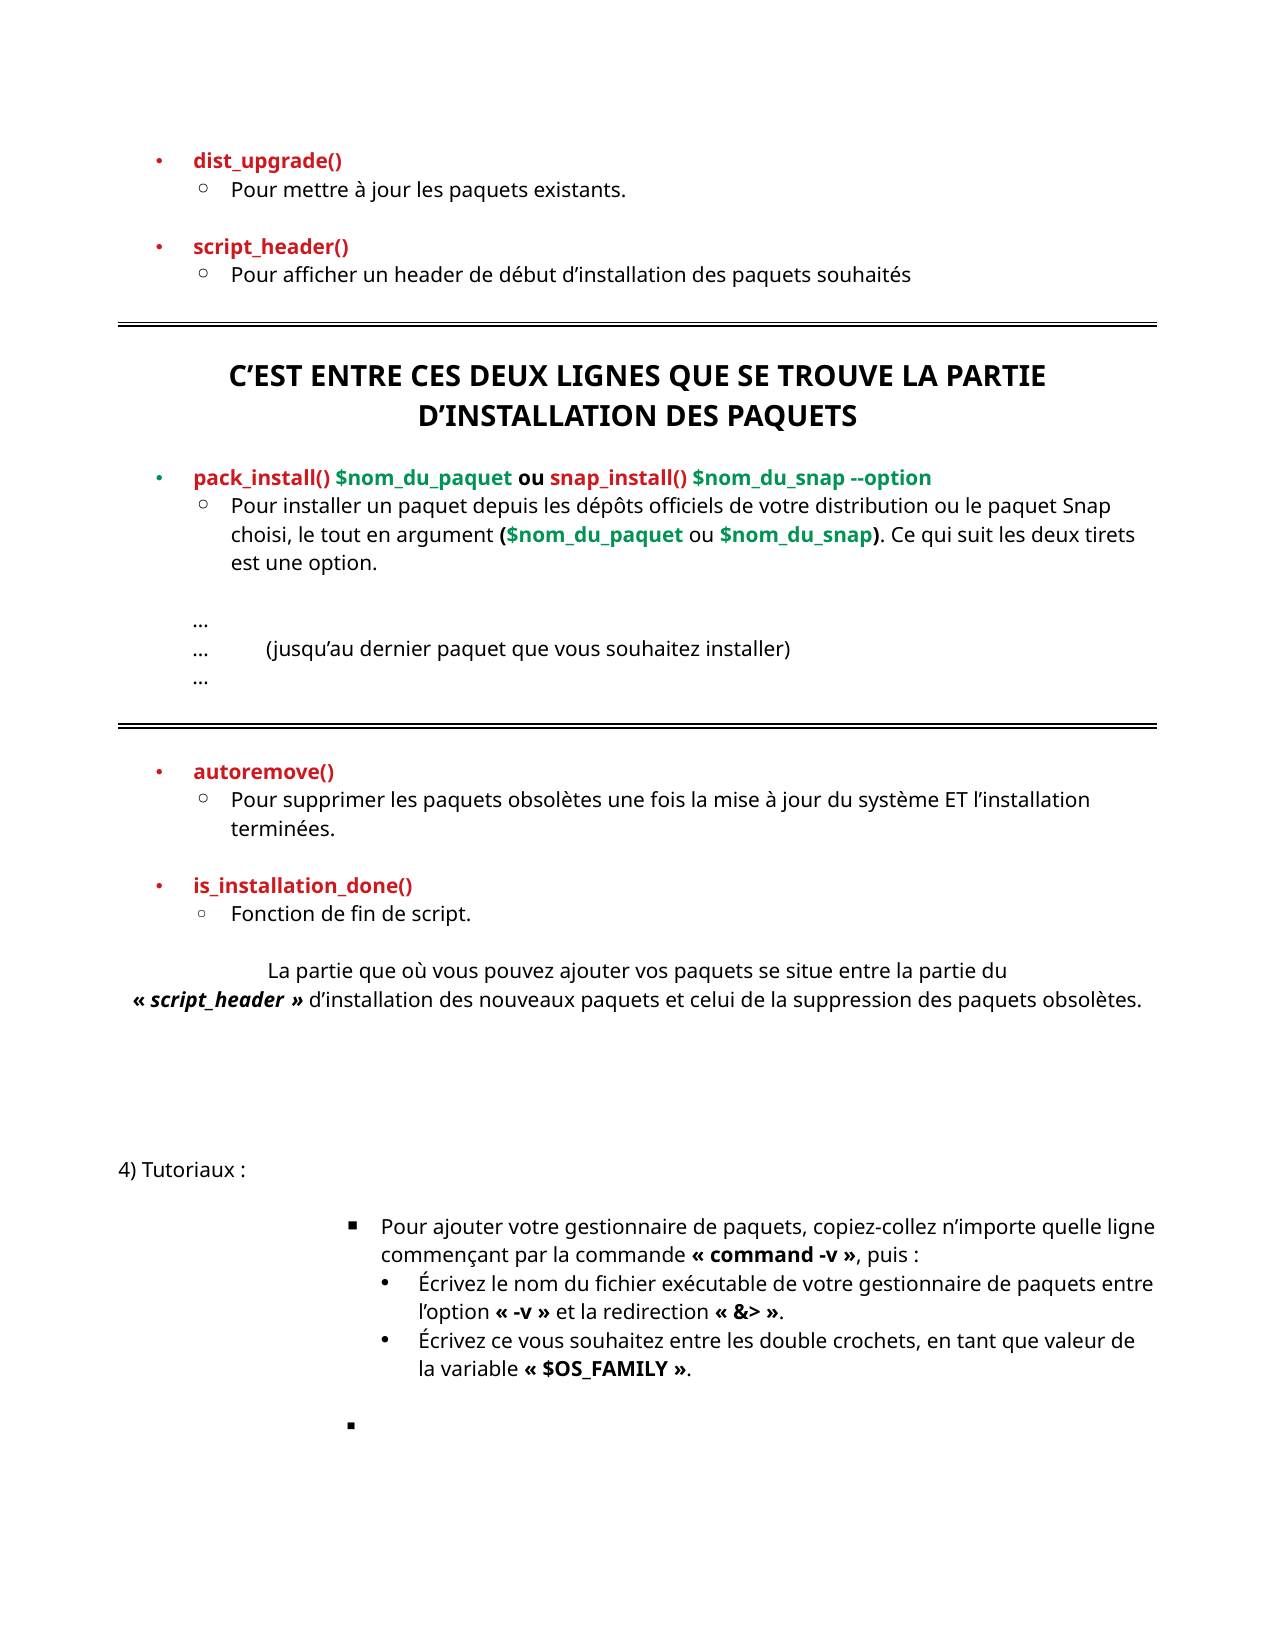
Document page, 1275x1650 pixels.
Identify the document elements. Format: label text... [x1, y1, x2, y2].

list script_header() [156, 232, 1157, 260]
text … (jusqu’au dernier paquet que vous souhaitez installer) [118, 634, 1157, 662]
list Écrivez le nom du fichier exécutable de votre gestionnaire de paquets entre l’option « -v » et la redirection « &> ». [381, 1269, 1157, 1326]
list Pour ajouter votre gestionnaire de paquets, copiez-collez n’importe quelle ligne commençant par la commande « command -v », puis : [343, 1212, 1157, 1269]
list Pour supprimer les paquets obsolètes une fois la mise à jour du système ET l’installation terminées. [193, 786, 1157, 842]
list Écrivez ce vous souhaitez entre les double crochets, en tant que valeur de la variable « $OS_FAMILY ». [381, 1326, 1157, 1383]
text La partie que où vous pouvez ajouter vos paquets se situe entre la partie du « script_header » d’installation des nouveaux paquets et celui de la suppression des paquets obsolètes. [118, 956, 1157, 1013]
text 4) Tutoriaux : [118, 1155, 1157, 1184]
list is_installation_done() [156, 871, 1157, 899]
list Pour mettre à jour les paquets existants. [193, 175, 1157, 203]
list autoremove() [156, 757, 1157, 786]
list Fonction de fin de script. [193, 899, 1157, 928]
list Pour afficher un header de début d’installation des paquets souhaités [193, 260, 1157, 289]
text … [118, 605, 1157, 634]
list Pour installer un paquet depuis les dépôts officiels de votre distribution ou le paquet Snap choisi, le tout en argument ($nom_du_paquet ou $nom_du_snap). Ce qui suit les deux tirets est une option. [193, 492, 1157, 577]
list dist_upgrade() [156, 147, 1157, 175]
text C’EST ENTRE CES DEUX LIGNES QUE SE TROUVE LA PARTIE D’INSTALLATION DES PAQUETS [118, 355, 1157, 435]
list pack_install() $nom_du_paquet ou snap_install() $nom_du_snap --option [156, 463, 1157, 492]
text … [118, 662, 1157, 691]
